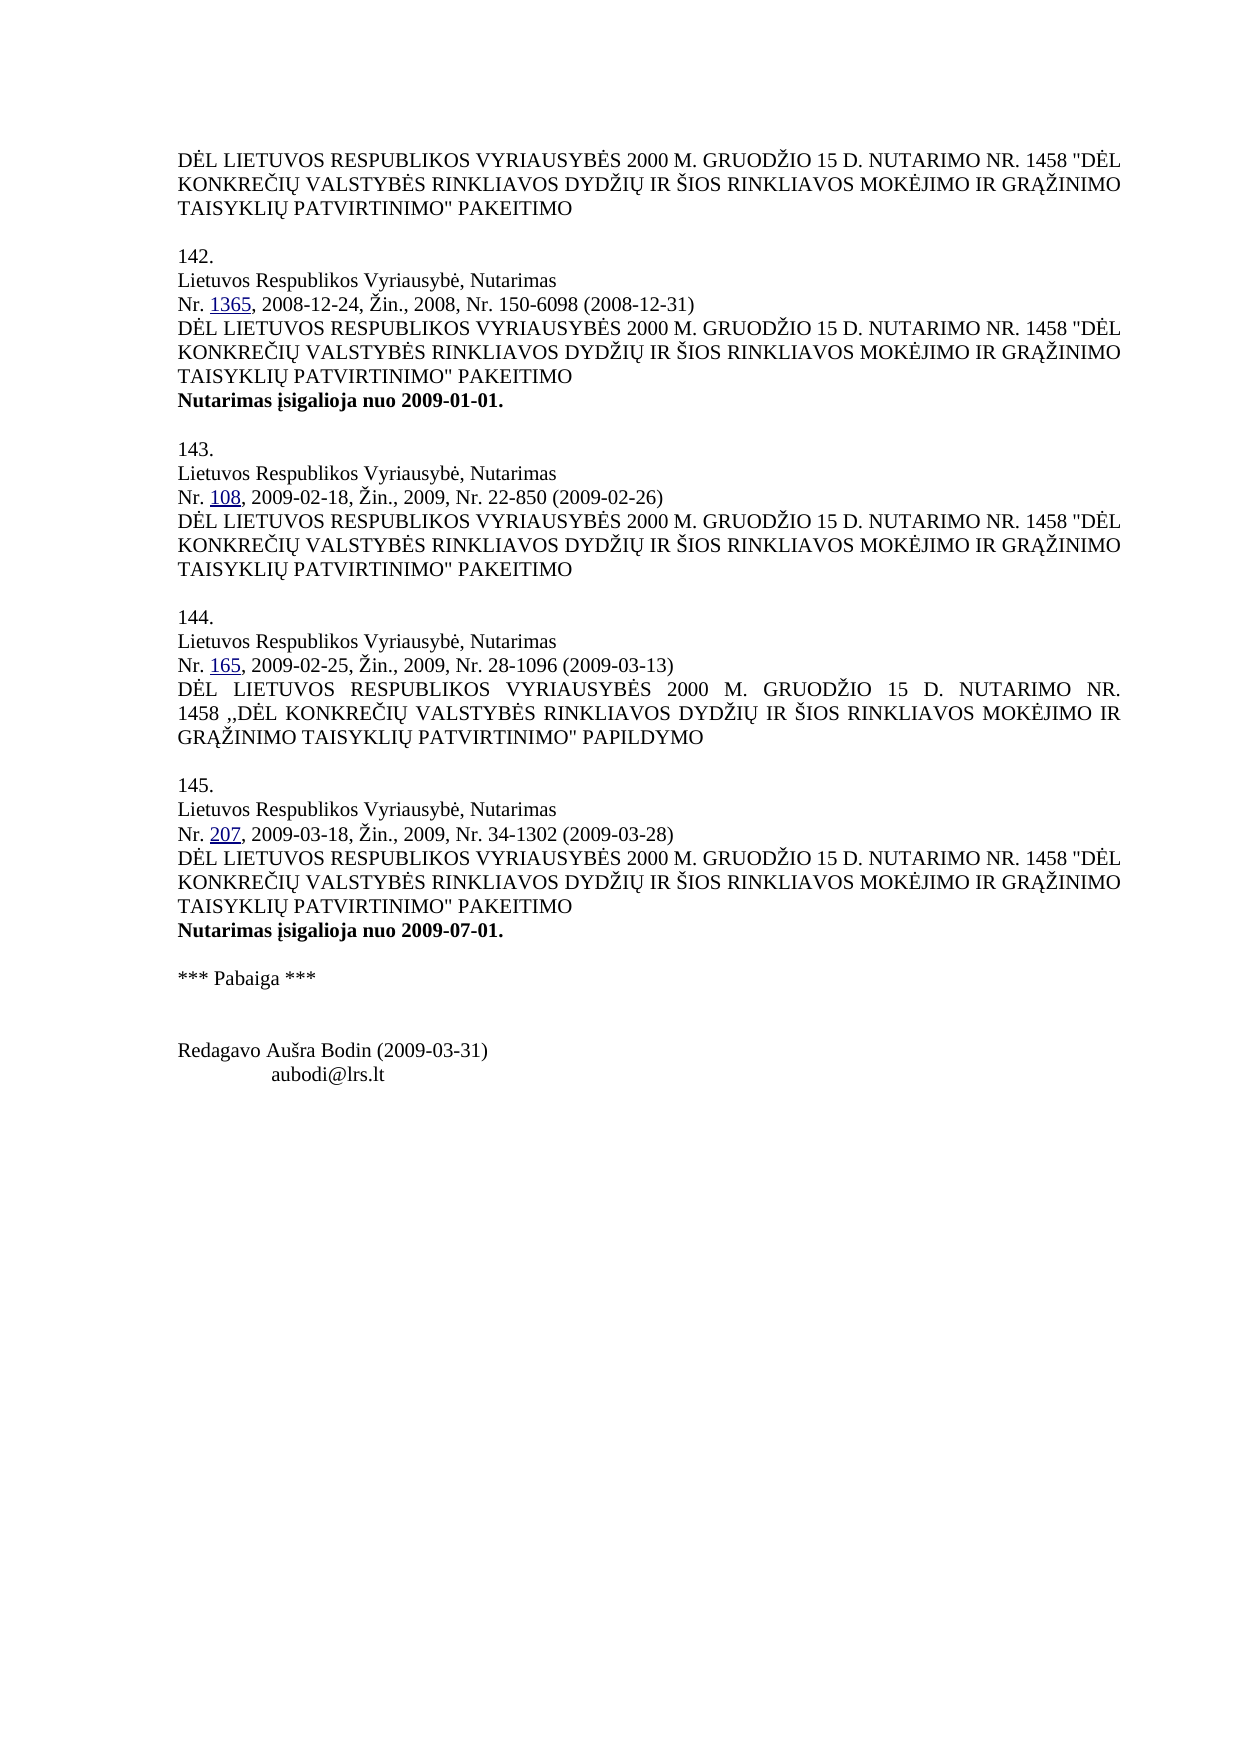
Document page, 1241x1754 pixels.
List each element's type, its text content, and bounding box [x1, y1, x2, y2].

text Nr. 108, 2009-02-18, Žin., 2009, Nr. 22-850 (2009-02-26) [177, 484, 1122, 509]
text aubodi@lrs.lt [177, 1062, 1122, 1086]
text 143. [177, 436, 1122, 461]
text Nr. 165, 2009-02-25, Žin., 2009, Nr. 28-1096 (2009-03-13) [177, 653, 1122, 677]
text DĖL LIETUVOS RESPUBLIKOS VYRIAUSYBĖS 2000 M. GRUODŽIO 15 D. NUTARIMO NR. 1458 "DĖL KONKREČIŲ VALSTYBĖS RINKLIAVOS DYDŽIŲ IR ŠIOS RINKLIAVOS MOKĖJIMO IR GRĄŽINIMO TAISYKLIŲ PATVIRTINIMO" PAKEITIMO [177, 509, 1122, 581]
text 144. [177, 605, 1122, 629]
text DĖL LIETUVOS RESPUBLIKOS VYRIAUSYBĖS 2000 M. GRUODŽIO 15 D. NUTARIMO NR. 1458 ,,DĖL KONKREČIŲ VALSTYBĖS RINKLIAVOS DYDŽIŲ IR ŠIOS RINKLIAVOS MOKĖJIMO IR GRĄŽINIMO TAISYKLIŲ PATVIRTINIMO" PAPILDYMO [177, 677, 1122, 749]
text Nr. 207, 2009-03-18, Žin., 2009, Nr. 34-1302 (2009-03-28) [177, 821, 1122, 846]
text DĖL LIETUVOS RESPUBLIKOS VYRIAUSYBĖS 2000 M. GRUODŽIO 15 D. NUTARIMO NR. 1458 "DĖL KONKREČIŲ VALSTYBĖS RINKLIAVOS DYDŽIŲ IR ŠIOS RINKLIAVOS MOKĖJIMO IR GRĄŽINIMO TAISYKLIŲ PATVIRTINIMO" PAKEITIMO [177, 316, 1122, 388]
text Nr. 1365, 2008-12-24, Žin., 2008, Nr. 150-6098 (2008-12-31) [177, 292, 1122, 316]
text *** Pabaiga *** [177, 966, 1122, 990]
text Lietuvos Respublikos Vyriausybė, Nutarimas [177, 797, 1122, 821]
text Nutarimas įsigalioja nuo 2009-07-01. [177, 918, 1122, 942]
text DĖL LIETUVOS RESPUBLIKOS VYRIAUSYBĖS 2000 M. GRUODŽIO 15 D. NUTARIMO NR. 1458 "DĖL KONKREČIŲ VALSTYBĖS RINKLIAVOS DYDŽIŲ IR ŠIOS RINKLIAVOS MOKĖJIMO IR GRĄŽINIMO TAISYKLIŲ PATVIRTINIMO" PAKEITIMO [177, 148, 1122, 220]
text Redagavo Aušra Bodin (2009-03-31) [177, 1038, 1122, 1062]
text Nutarimas įsigalioja nuo 2009-01-01. [177, 388, 1122, 412]
text DĖL LIETUVOS RESPUBLIKOS VYRIAUSYBĖS 2000 M. GRUODŽIO 15 D. NUTARIMO NR. 1458 "DĖL KONKREČIŲ VALSTYBĖS RINKLIAVOS DYDŽIŲ IR ŠIOS RINKLIAVOS MOKĖJIMO IR GRĄŽINIMO TAISYKLIŲ PATVIRTINIMO" PAKEITIMO [177, 846, 1122, 918]
text Lietuvos Respublikos Vyriausybė, Nutarimas [177, 461, 1122, 484]
text Lietuvos Respublikos Vyriausybė, Nutarimas [177, 268, 1122, 292]
text Lietuvos Respublikos Vyriausybė, Nutarimas [177, 629, 1122, 653]
text 145. [177, 773, 1122, 797]
text 142. [177, 244, 1122, 268]
